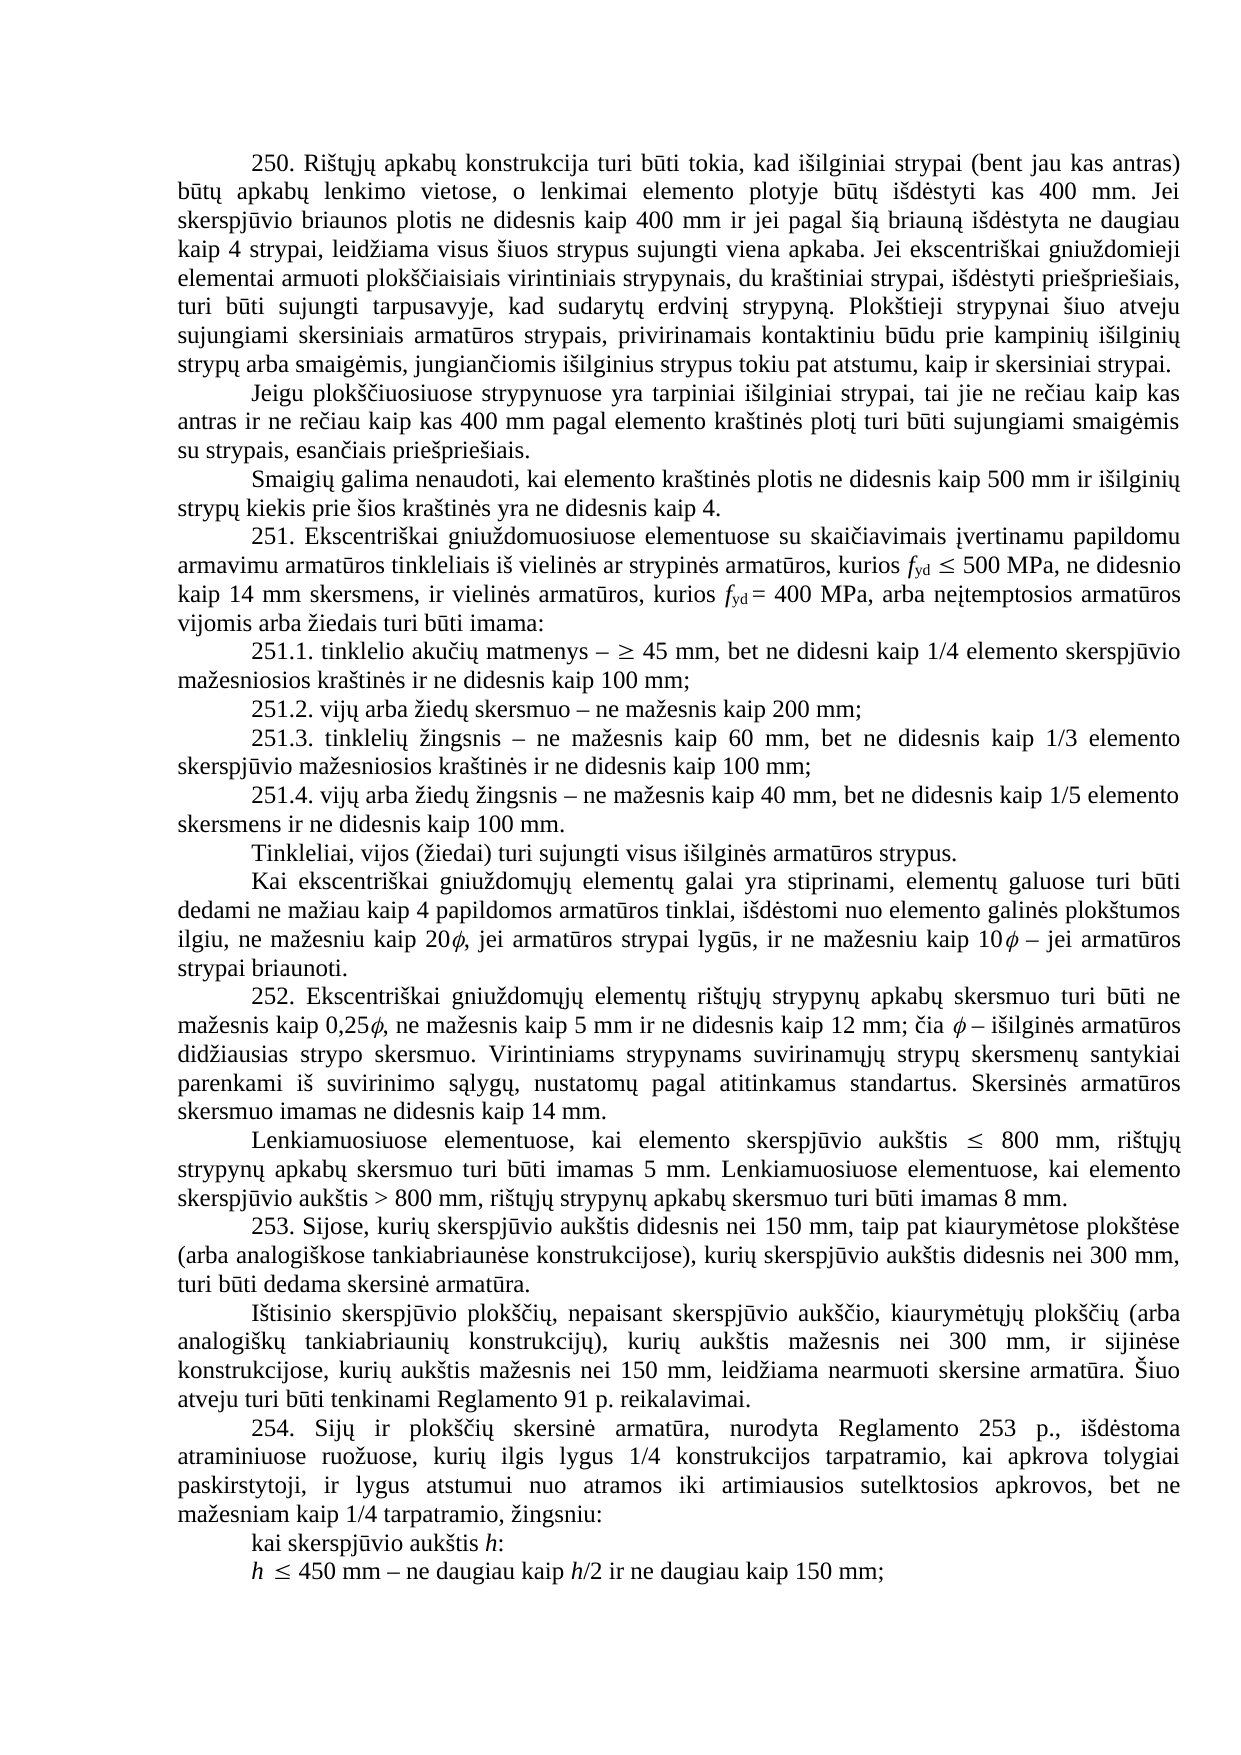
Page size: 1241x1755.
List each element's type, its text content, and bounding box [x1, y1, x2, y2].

text 251.1. tinklelio akučių matmenys – ³ 45 mm, bet ne didesni kaip 1/4 elemento skerspjūvio mažesniosios kraštinės ir ne didesnis kaip 100 mm; [177, 636, 1181, 694]
text 252. Ekscentriškai gniuždomųjų elementų rištųjų strypynų apkabų skersmuo turi būti ne mažesnis kaip 0,25f, ne mažesnis kaip 5 mm ir ne didesnis kaip 12 mm; čia f – išilginės armatūros didžiausias strypo skersmuo. Virintiniams strypynams suvirinamųjų strypų skersmenų santykiai parenkami iš suvirinimo sąlygų, nustatomų pagal atitinkamus standartus. Skersinės armatūros skersmuo imamas ne didesnis kaip 14 mm. [177, 981, 1181, 1125]
text 251. Ekscentriškai gniuždomuosiuose elementuose su skaičiavimais įvertinamu papildomu armavimu armatūros tinkleliais iš vielinės ar strypinės armatūros, kurios fyd £ 500 MPa, ne didesnio kaip 14 mm skersmens, ir vielinės armatūros, kurios fyd = 400 MPa, arba neįtemptosios armatūros vijomis arba žiedais turi būti imama: [177, 521, 1181, 636]
text Lenkiamuosiuose elementuose, kai elemento skerspjūvio aukštis £ 800 mm, rištųjų strypynų apkabų skersmuo turi būti imamas 5 mm. Lenkiamuosiuose elementuose, kai elemento skerspjūvio aukštis > 800 mm, rištųjų strypynų apkabų skersmuo turi būti imamas 8 mm. [177, 1125, 1181, 1211]
text Kai ekscentriškai gniuždomųjų elementų galai yra stiprinami, elementų galuose turi būti dedami ne mažiau kaip 4 papildomos armatūros tinklai, išdėstomi nuo elemento galinės plokštumos ilgiu, ne mažesniu kaip 20f, jei armatūros strypai lygūs, ir ne mažesniu kaip 10f – jei armatūros strypai briaunoti. [177, 866, 1181, 981]
text 250. Rištųjų apkabų konstrukcija turi būti tokia, kad išilginiai strypai (bent jau kas antras) būtų apkabų lenkimo vietose, o lenkimai elemento plotyje būtų išdėstyti kas 400 mm. Jei skerspjūvio briaunos plotis ne didesnis kaip 400 mm ir jei pagal šią briauną išdėstyta ne daugiau kaip 4 strypai, leidžiama visus šiuos strypus sujungti viena apkaba. Jei ekscentriškai gniuždomieji elementai armuoti plokščiaisiais virintiniais strypynais, du kraštiniai strypai, išdėstyti priešpriešiais, turi būti sujungti tarpusavyje, kad sudarytų erdvinį strypyną. Plokštieji strypynai šiuo atveju sujungiami skersiniais armatūros strypais, privirinamais kontaktiniu būdu prie kampinių išilginių strypų arba smaigėmis, jungiančiomis išilginius strypus tokiu pat atstumu, kaip ir skersiniai strypai. [177, 148, 1181, 378]
text 251.3. tinklelių žingsnis – ne mažesnis kaip 60 mm, bet ne didesnis kaip 1/3 elemento skerspjūvio mažesniosios kraštinės ir ne didesnis kaip 100 mm; [177, 723, 1181, 780]
text 251.2. vijų arba žiedų skersmuo – ne mažesnis kaip 200 mm; [177, 694, 1181, 723]
text Ištisinio skerspjūvio plokščių, nepaisant skerspjūvio aukščio, kiaurymėtųjų plokščių (arba analogiškų tankiabriaunių konstrukcijų), kurių aukštis mažesnis nei 300 mm, ir sijinėse konstrukcijose, kurių aukštis mažesnis nei 150 mm, leidžiama nearmuoti skersine armatūra. Šiuo atveju turi būti tenkinami Reglamento 91 p. reikalavimai. [177, 1298, 1181, 1413]
text 253. Sijose, kurių skerspjūvio aukštis didesnis nei 150 mm, taip pat kiaurymėtose plokštėse (arba analogiškose tankiabriaunėse konstrukcijose), kurių skerspjūvio aukštis didesnis nei 300 mm, turi būti dedama skersinė armatūra. [177, 1211, 1181, 1298]
text kai skerspjūvio aukštis h: [177, 1528, 1181, 1556]
text 254. Sijų ir plokščių skersinė armatūra, nurodyta Reglamento 253 p., išdėstoma atraminiuose ruožuose, kurių ilgis lygus 1/4 konstrukcijos tarpatramio, kai apkrova tolygiai paskirstytoji, ir lygus atstumui nuo atramos iki artimiausios sutelktosios apkrovos, bet ne mažesniam kaip 1/4 tarpatramio, žingsniu: [177, 1413, 1181, 1528]
text h £ 450 mm – ne daugiau kaip h/2 ir ne daugiau kaip 150 mm; [177, 1556, 1181, 1585]
text Jeigu plokščiuosiuose strypynuose yra tarpiniai išilginiai strypai, tai jie ne rečiau kaip kas antras ir ne rečiau kaip kas 400 mm pagal elemento kraštinės plotį turi būti sujungiami smaigėmis su strypais, esančiais priešpriešiais. [177, 378, 1181, 464]
text 251.4. vijų arba žiedų žingsnis – ne mažesnis kaip 40 mm, bet ne didesnis kaip 1/5 elemento skersmens ir ne didesnis kaip 100 mm. [177, 780, 1181, 838]
text Smaigių galima nenaudoti, kai elemento kraštinės plotis ne didesnis kaip 500 mm ir išilginių strypų kiekis prie šios kraštinės yra ne didesnis kaip 4. [177, 464, 1181, 521]
text Tinkleliai, vijos (žiedai) turi sujungti visus išilginės armatūros strypus. [177, 838, 1181, 866]
